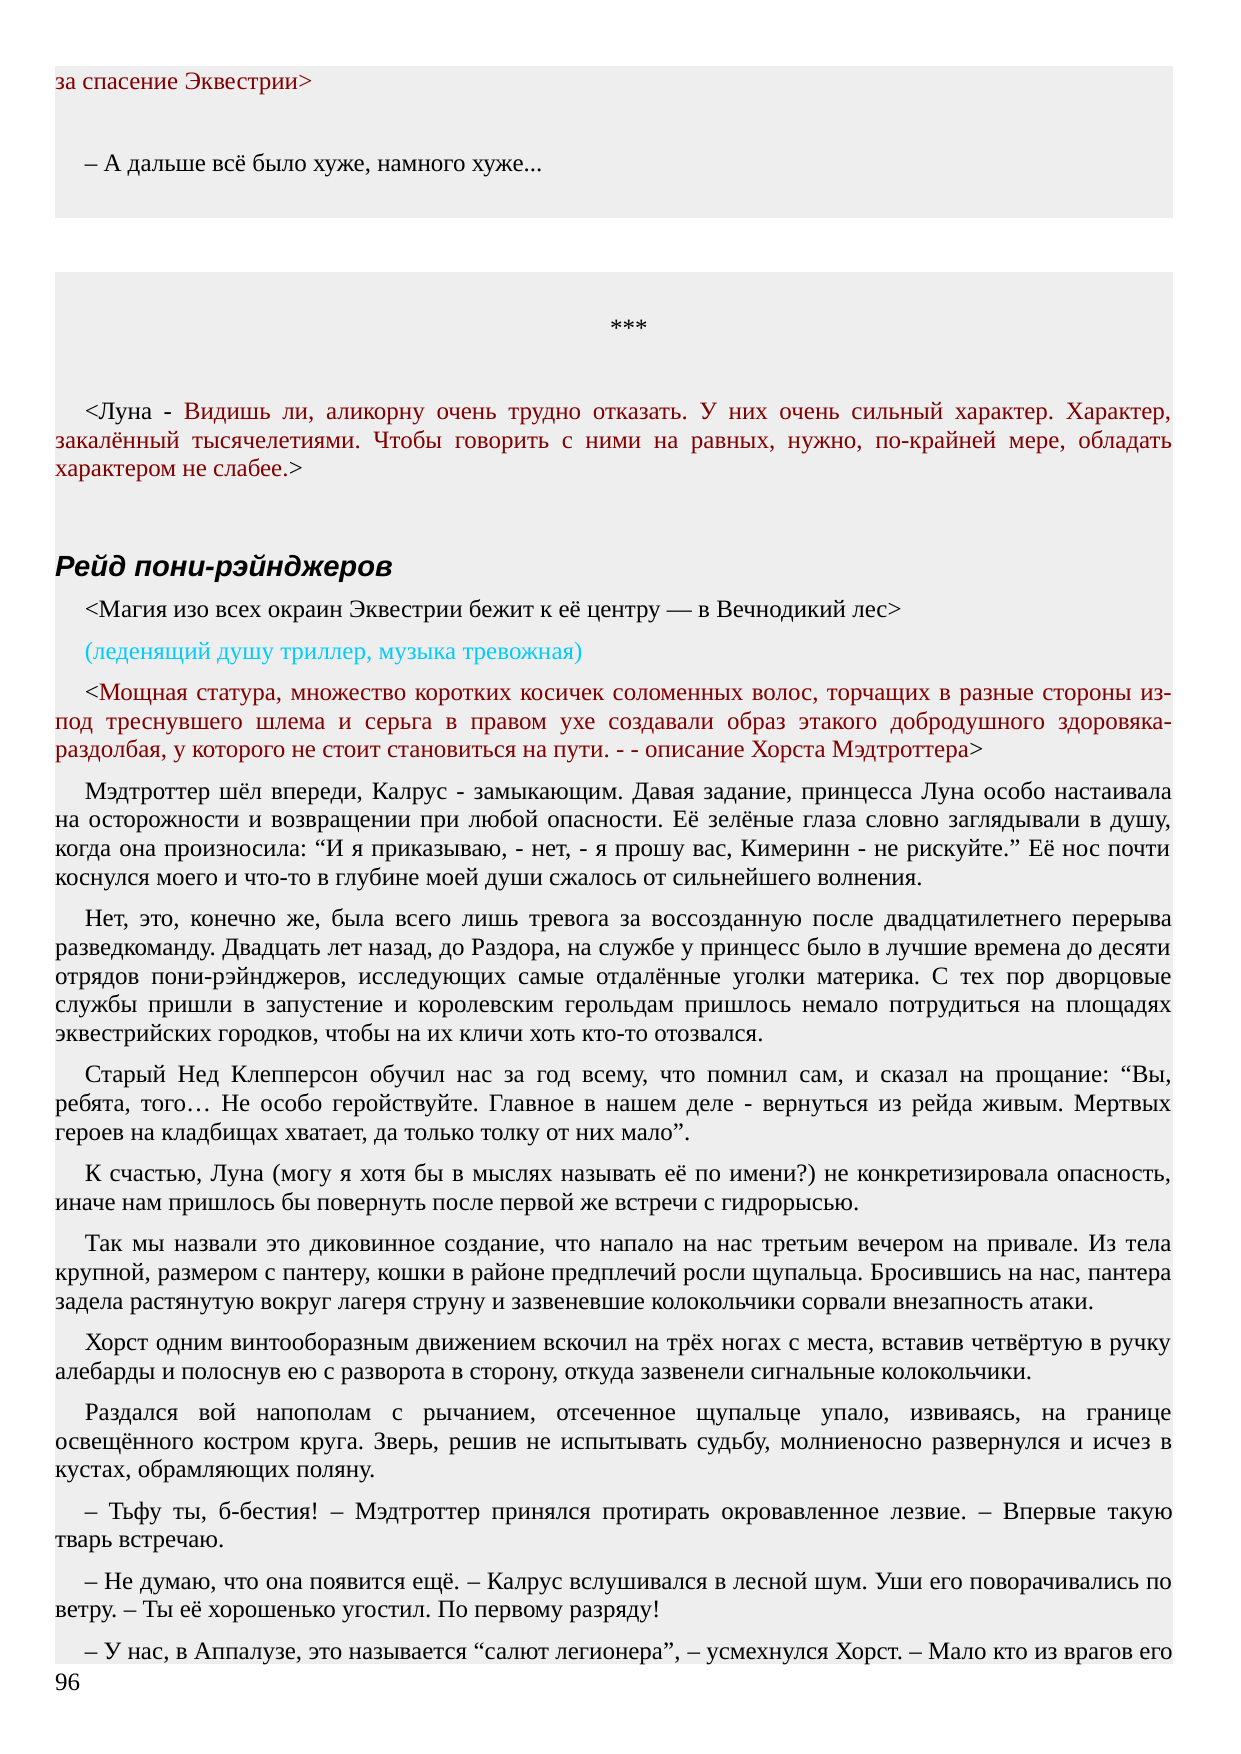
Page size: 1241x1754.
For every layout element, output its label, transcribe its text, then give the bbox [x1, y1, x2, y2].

text Раздался вой напополам с рычанием, отсеченное щупальце упало, извиваясь, на границе освещённого костром круга. Зверь, решив не испытывать судьбу, молниеносно развернулся и исчез в кустах, обрамляющих поляну. [55, 1397, 1173, 1483]
text <Магия изо всех окраин Эквестрии бежит к её центру — в Вечнодикий лес> [55, 594, 1173, 623]
text К счастью, Луна (могу я хотя бы в мыслях называть её по имени?) не конкретизировала опасность, иначе нам пришлось бы повернуть после первой же встречи с гидрорысью. [55, 1158, 1173, 1216]
text Нет, это, конечно же, была всего лишь тревога за воссозданную после двадцатилетнего перерыва разведкоманду. Двадцать лет назад, до Раздора, на службе у принцесс было в лучшие времена до десяти отрядов пони-рэйнджеров, исследующих самые отдалённые уголки материка. С тех пор дворцовые службы пришли в запустение и королевским герольдам пришлось немало потрудиться на площадях эквестрийских городков, чтобы на их кличи хоть кто-то отозвался. [55, 903, 1173, 1047]
text *** [55, 313, 1173, 342]
text Старый Нед Клепперсон обучил нас за год всему, что помнил сам, и сказал на прощание: “Вы, ребята, того… Не особо геройствуйте. Главное в нашем деле - вернуться из рейда живым. Мертвых героев на кладбищах хватает, да только толку от них мало”. [55, 1059, 1173, 1146]
text Мэдтроттер шёл впереди, Калрус - замыкающим. Давая задание, принцесса Луна особо настаивала на осторожности и возвращении при любой опасности. Её зелёные глаза словно заглядывали в душу, когда она произносила: “И я приказываю, - нет, - я прошу вас, Кимеринн - не рискуйте.” Её нос почти коснулся моего и что-то в глубине моей души сжалось от сильнейшего волнения. [55, 776, 1173, 891]
text <Мощная статура, множество коротких косичек соломенных волос, торчащих в разные стороны из-под треснувшего шлема и серьга в правом ухе создавали образ этакого добродушного здоровяка-раздолбая, у которого не стоит становиться на пути. - - описание Хорста Мэдтроттера> [55, 677, 1173, 763]
text Хорст одним винтооборазным движением вскочил на трёх ногах с места, вставив четвёртую в ручку алебарды и полоснув ею с разворота в сторону, откуда зазвенели сигнальные колокольчики. [55, 1327, 1173, 1384]
text <Луна - Видишь ли, аликорну очень трудно отказать. У них очень сильный характер. Характер, закалённый тысячелетиями. Чтобы говорить с ними на равных, нужно, по-крайней мере, обладать характером не слабее.> [55, 396, 1173, 482]
text за спасение Эквестрии> [55, 66, 1173, 95]
text – А дальше всё было хуже, намного хуже... [55, 148, 1173, 177]
subtitle Рейд пони-рэйнджеров [55, 548, 1173, 582]
text – Тьфу ты, б-бестия! – Мэдтроттер принялся протирать окровавленное лезвие. – Впервые такую тварь встречаю. [55, 1496, 1173, 1553]
text – У нас, в Аппалузе, это называется “салют легионера”, – усмехнулся Хорст. – Мало кто из врагов его [55, 1636, 1173, 1664]
text Так мы назвали это диковинное создание, что напало на нас третьим вечером на привале. Из тела крупной, размером с пантеру, кошки в районе предплечий росли щупальца. Бросившись на нас, пантера задела растянутую вокруг лагеря струну и зазвеневшие колокольчики сорвали внезапность атаки. [55, 1228, 1173, 1314]
text – Не думаю, что она появится ещё. – Калрус вслушивался в лесной шум. Уши его поворачивались по ветру. – Ты её хорошенько угостил. По первому разряду! [55, 1566, 1173, 1623]
text (леденящий душу триллер, музыка тревожная) [55, 636, 1173, 664]
